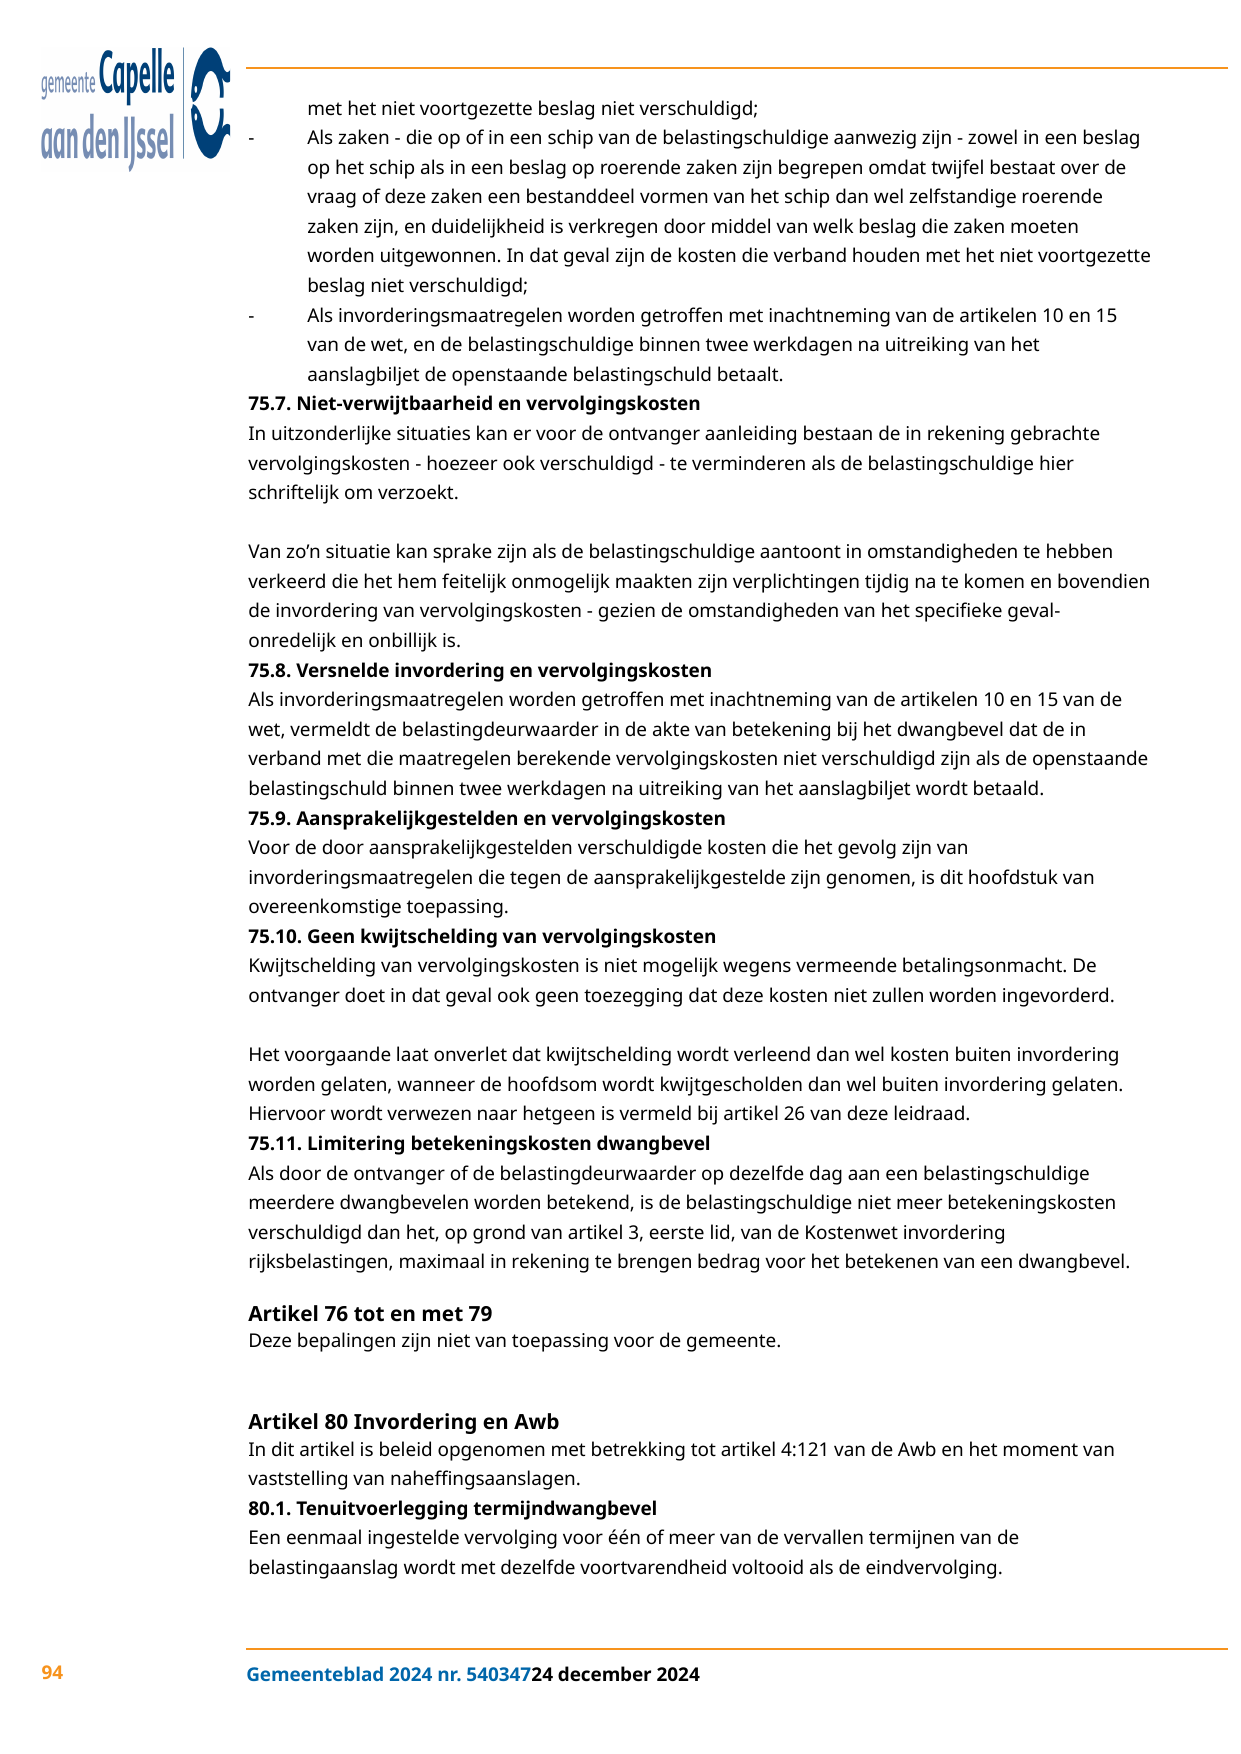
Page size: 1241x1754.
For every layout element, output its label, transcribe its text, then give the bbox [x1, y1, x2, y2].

text 75.7. Niet-verwijtbaarheid en vervolgingskosten [248, 391, 1152, 416]
text Deze bepalingen zijn niet van toepassing voor de gemeente. [248, 1327, 1152, 1353]
text 75.11. Limitering betekeningskosten dwangbevel [248, 1130, 1152, 1156]
text In dit artikel is beleid opgenomen met betrekking tot artikel 4:121 van de Awb en het moment van vaststelling van naheffingsaanslagen. [248, 1436, 1152, 1491]
text Kwijtschelding van vervolgingskosten is niet mogelijk wegens vermeende betalingsonmacht. De ontvanger doet in dat geval ook geen toezegging dat deze kosten niet zullen worden ingevorderd. [248, 953, 1152, 1008]
text Voor de door aansprakelijkgestelden verschuldigde kosten die het gevolg zijn van invorderingsmaatregelen die tegen de aansprakelijkgestelde zijn genomen, is dit hoofdstuk van overeenkomstige toepassing. [248, 834, 1152, 919]
text Artikel 80 Invordering en Awb [248, 1407, 1152, 1436]
picture [41, 47, 231, 172]
list Als zaken - die op of in een schip van de belastingschuldige aanwezig zijn - zowel in een beslag op het schip als in een beslag op roerende zaken zijn begrepen omdat twijfel bestaat over de vraag of deze zaken een bestanddeel vormen van het schip dan wel zelfstandige roerende zaken zijn, en duidelijkheid is verkregen door middel van welk beslag die zaken moeten worden uitgewonnen. In dat geval zijn de kosten die verband houden met het niet voortgezette beslag niet verschuldigd; [248, 124, 1152, 298]
text 75.9. Aansprakelijkgestelden en vervolgingskosten [248, 805, 1152, 831]
text Artikel 76 tot en met 79 [248, 1299, 1152, 1327]
list met het niet voortgezette beslag niet verschuldigd; [248, 95, 1152, 121]
text Als door de ontvanger of de belastingdeurwaarder op dezelfde dag aan een belastingschuldige meerdere dwangbevelen worden betekend, is de belastingschuldige niet meer betekeningskosten verschuldigd dan het, op grond van artikel 3, eerste lid, van de Kostenwet invordering rijksbelastingen, maximaal in rekening te brengen bedrag voor het betekenen van een dwangbevel. [248, 1160, 1152, 1274]
text Een eenmaal ingestelde vervolging voor één of meer van de vervallen termijnen van de belastingaanslag wordt met dezelfde voortvarendheid voltooid als de eindvervolging. [248, 1524, 1152, 1580]
text 80.1. Tenuitvoerlegging termijndwangbevel [248, 1495, 1152, 1521]
text 75.10. Geen kwijtschelding van vervolgingskosten [248, 923, 1152, 949]
text In uitzonderlijke situaties kan er voor de ontvanger aanleiding bestaan de in rekening gebrachte vervolgingskosten - hoezeer ook verschuldigd - te verminderen als de belastingschuldige hier schriftelijk om verzoekt. [248, 420, 1152, 505]
list Als invorderingsmaatregelen worden getroffen met inachtneming van de artikelen 10 en 15 van de wet, en de belastingschuldige binnen twee werkdagen na uitreiking van het aanslagbiljet de openstaande belastingschuld betaalt. [248, 302, 1152, 387]
text Van zo’n situatie kan sprake zijn als de belastingschuldige aantoont in omstandigheden te hebben verkeerd die het hem feitelijk onmogelijk maakten zijn verplichtingen tijdig na te komen en bovendien de invordering van vervolgingskosten - gezien de omstandigheden van het specifieke geval- onredelijk en onbillijk is. [248, 538, 1152, 653]
text 75.8. Versnelde invordering en vervolgingskosten [248, 657, 1152, 683]
text Het voorgaande laat onverlet dat kwijtschelding wordt verleend dan wel kosten buiten invordering worden gelaten, wanneer de hoofdsom wordt kwijtgescholden dan wel buiten invordering gelaten. Hiervoor wordt verwezen naar hetgeen is vermeld bij artikel 26 van deze leidraad. [248, 1041, 1152, 1126]
text Als invorderingsmaatregelen worden getroffen met inachtneming van de artikelen 10 en 15 van de wet, vermeldt de belastingdeurwaarder in de akte van betekening bij het dwangbevel dat de in verband met die maatregelen berekende vervolgingskosten niet verschuldigd zijn als de openstaande belastingschuld binnen twee werkdagen na uitreiking van het aanslagbiljet wordt betaald. [248, 686, 1152, 801]
